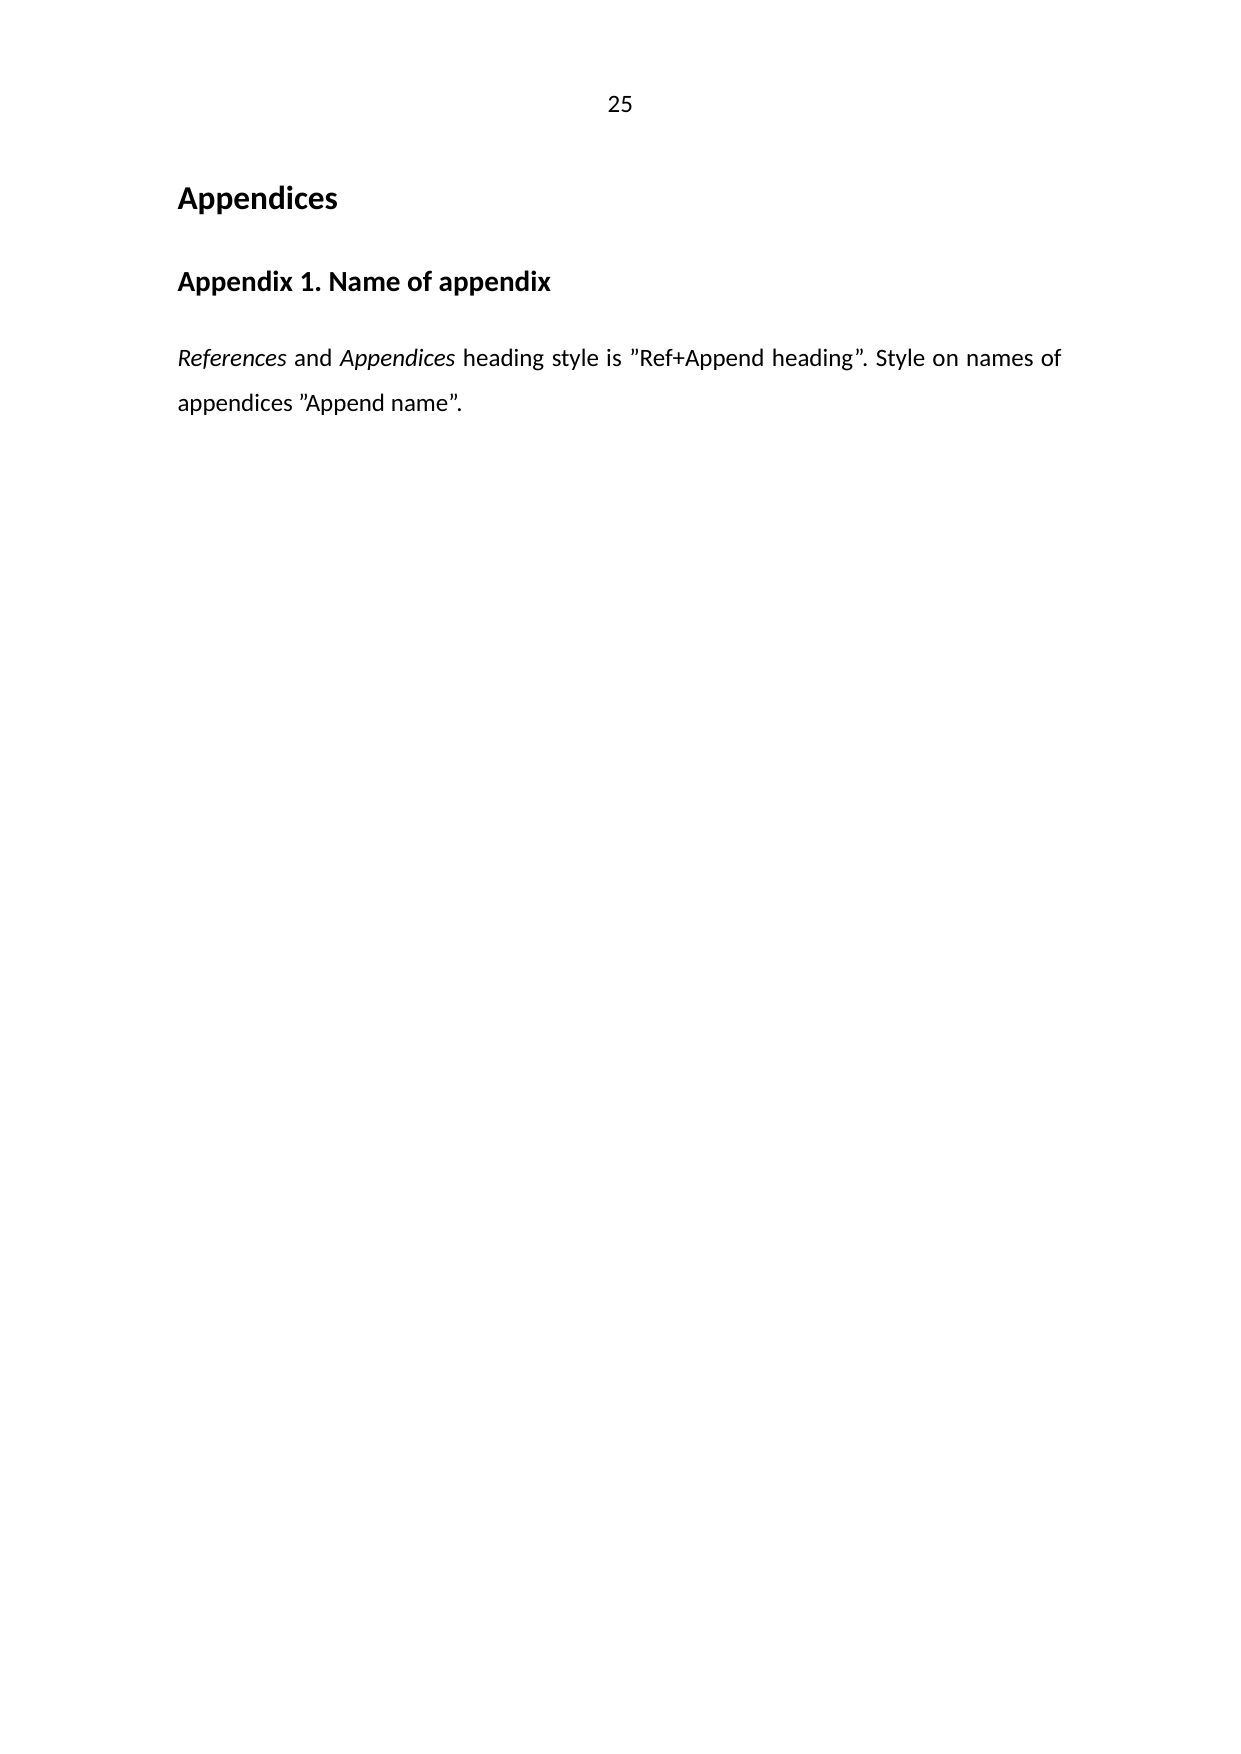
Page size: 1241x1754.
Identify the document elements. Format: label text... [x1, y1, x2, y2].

text References and Appendices heading style is ”Ref+Append heading”. Style on names of appendices ”Append name”. [177, 342, 1063, 418]
subtitle Appendices [177, 177, 1063, 218]
subtitle Appendix 1. Name of appendix [177, 263, 1063, 299]
